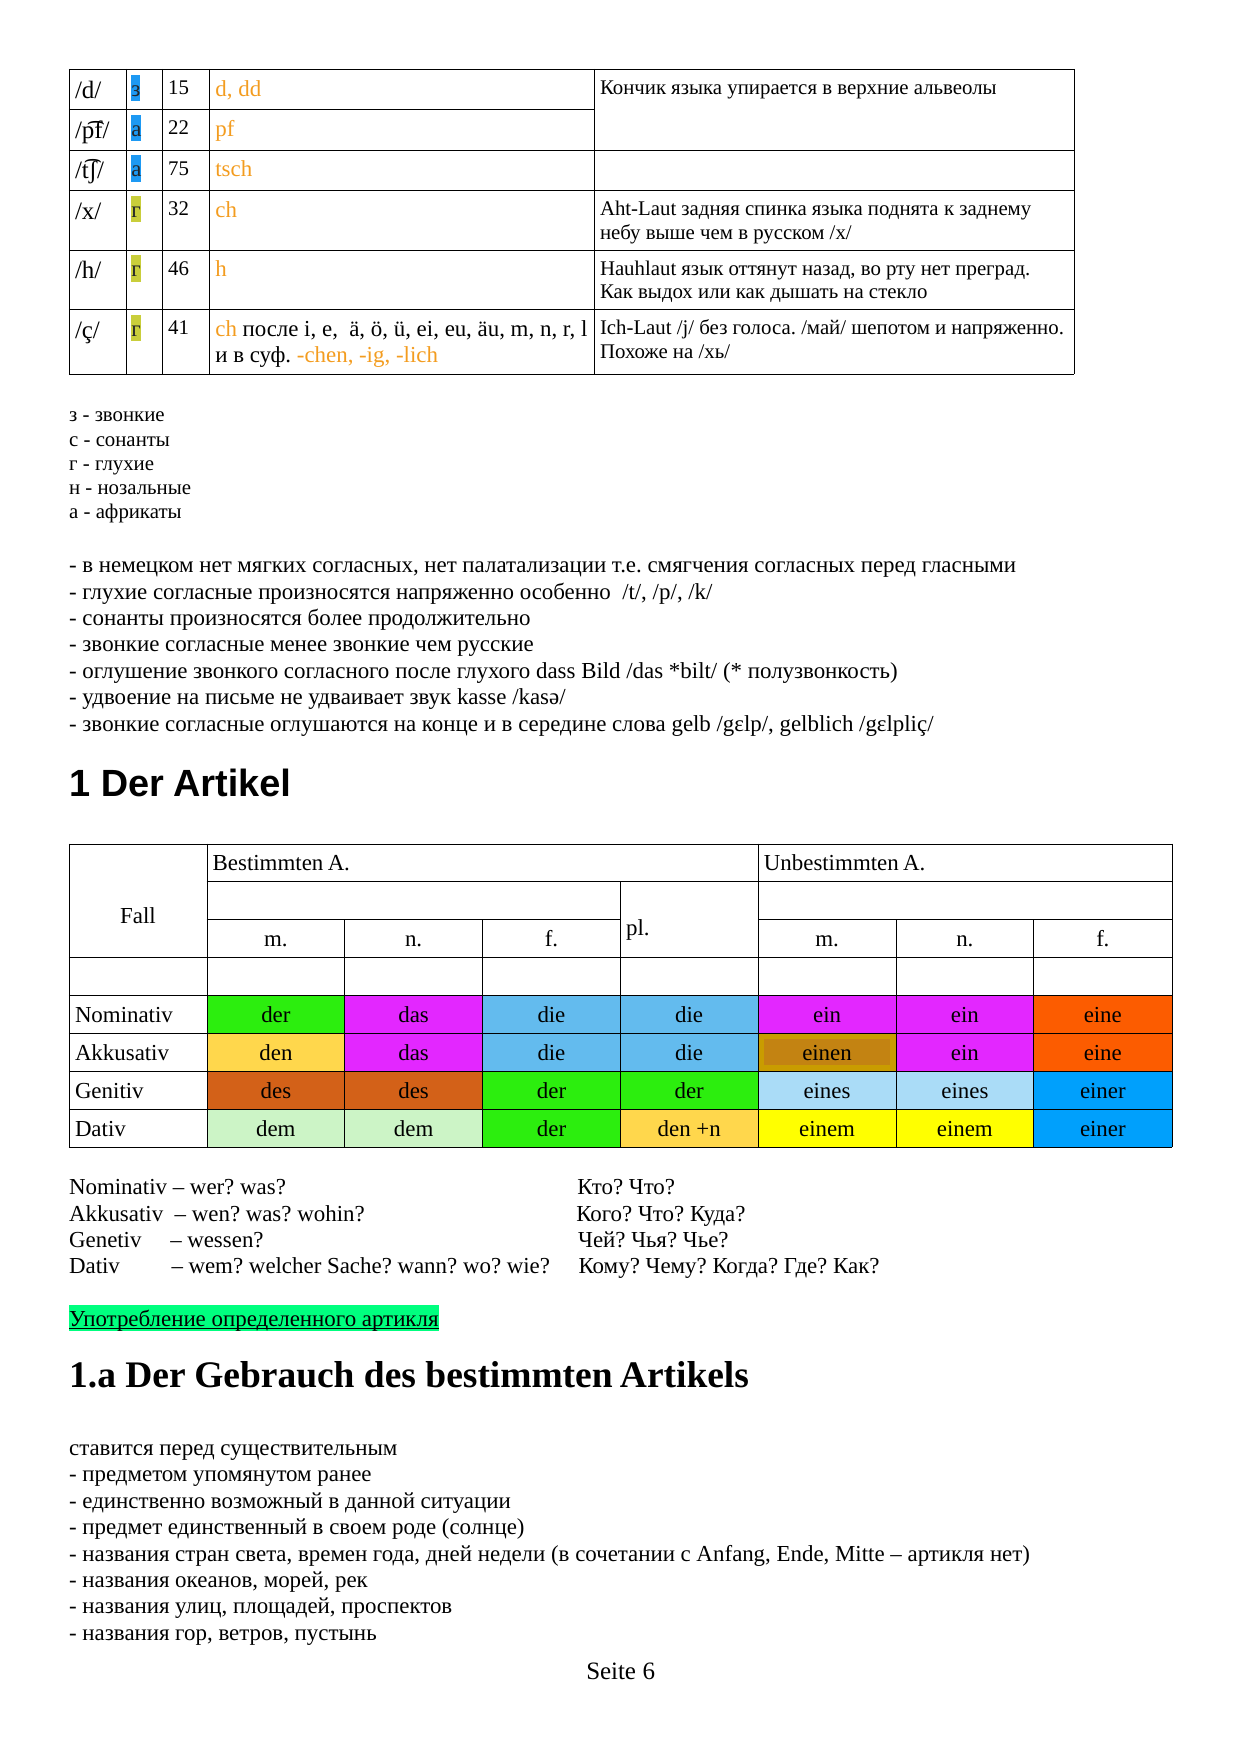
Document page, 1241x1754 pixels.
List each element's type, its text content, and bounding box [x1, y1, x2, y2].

table_cell das [345, 996, 482, 1033]
table_cell dem [345, 1110, 482, 1147]
table_cell г [127, 191, 162, 249]
text - названия океанов, морей, рек [69, 1566, 1172, 1592]
table_cell [759, 882, 1172, 919]
text - предмет единственный в своем роде (солнце) [69, 1513, 1172, 1539]
table_cell /t͡ʃ/ [70, 151, 126, 190]
table_cell der [483, 1072, 620, 1109]
table_cell [208, 958, 344, 995]
text - оглушение звонкого согласного после глухого dass Bild /das *bilt/ (* полузвонкость) [69, 657, 1172, 683]
text Употребление определенного артикля [69, 1305, 1172, 1331]
table_cell [483, 958, 620, 995]
table_cell Dativ [70, 1110, 207, 1147]
table_cell eines [759, 1072, 896, 1109]
table_cell [70, 958, 207, 995]
table_cell г [127, 251, 162, 309]
table_cell ein [897, 996, 1033, 1033]
table_cell die [483, 1034, 620, 1071]
text с - сонанты [69, 426, 1172, 451]
table_cell tsch [210, 151, 594, 190]
text - звонкие согласные оглушаются на конце и в середине слова gelb /gɛlp/, gelblich /gɛlpliç/ [69, 709, 1172, 736]
table_cell des [208, 1072, 344, 1109]
table_header з [127, 70, 162, 109]
table_cell n. [897, 920, 1033, 957]
table_cell einer [1034, 1110, 1172, 1147]
text г - глухие [69, 451, 1172, 474]
table_cell eine [1034, 996, 1172, 1033]
table_cell Genitiv [70, 1072, 207, 1109]
table_cell der [483, 1110, 620, 1147]
table_header d, dd [210, 70, 594, 109]
table_cell m. [759, 920, 896, 957]
text - названия стран света, времен года, дней недели (в сочетании с Anfang, Ende, Mitte – артикля нет) [69, 1539, 1172, 1566]
table_cell des [345, 1072, 482, 1109]
table_cell eines [897, 1072, 1033, 1109]
table_cell den [208, 1034, 344, 1071]
text Genetiv – wessen? Чей? Чья? Чье? [69, 1226, 1172, 1252]
table_cell 75 [163, 151, 209, 190]
table_header Кончик языка упирается в верхние альвеолы [595, 70, 1074, 109]
table_cell [208, 882, 620, 919]
table_cell f. [483, 920, 620, 957]
table_cell а [127, 151, 162, 190]
text - в немецком нет мягких согласных, нет палатализации т.е. смягчения согласных перед гласными [69, 551, 1172, 578]
table_cell Hauhlaut язык оттянут назад, во рту нет преград. Как выдох или как дышать на стекло [595, 251, 1074, 309]
text - сонанты произносятся более продолжительно [69, 604, 1172, 631]
text - единственно возможный в данной ситуации [69, 1487, 1172, 1513]
table_cell /p͡f/ [70, 110, 126, 149]
table_cell h [210, 251, 594, 309]
table_cell 46 [163, 251, 209, 309]
table_cell /x/ [70, 191, 126, 249]
table_cell den +n [621, 1110, 758, 1147]
table_cell pl. [621, 882, 758, 957]
table_cell dem [208, 1110, 344, 1147]
table_header 15 [163, 70, 209, 109]
text н - нозальные [69, 474, 1172, 499]
table_header Bestimmten A. [208, 845, 758, 881]
table_cell [759, 958, 896, 995]
text - названия улиц, площадей, проспектов [69, 1592, 1172, 1619]
text - глухие согласные произносятся напряженно особенно /t/, /p/, /k/ [69, 578, 1172, 604]
table_cell [595, 109, 1074, 150]
table_cell die [621, 1034, 758, 1071]
table_cell ein [897, 1034, 1033, 1071]
table_cell [345, 958, 482, 995]
table_cell Nominativ [70, 996, 207, 1033]
table_cell ch [210, 191, 594, 249]
text Nominativ – wer? was? Кто? Что? [69, 1173, 1172, 1199]
text Akkusativ – wen? was? wohin? Кого? Что? Куда? [69, 1199, 1172, 1226]
text а - африкаты [69, 499, 1172, 523]
table_cell Ich-Laut /j/ без голоса. /май/ шепотом и напряженно. Похоже на /хь/ [595, 310, 1074, 373]
text з - звонкие [69, 402, 1172, 426]
text Dativ – wem? welcher Sache? wann? wo? wie? Кому? Чему? Когда? Где? Как? [69, 1252, 1172, 1279]
table_cell einen [759, 1034, 896, 1071]
table_cell die [621, 996, 758, 1033]
table_cell 41 [163, 310, 209, 373]
table_cell [1034, 958, 1172, 995]
table_cell Akkusativ [70, 1034, 207, 1071]
table_cell /ç/ [70, 310, 126, 373]
text - названия гор, ветров, пустынь [69, 1619, 1172, 1645]
table_cell 22 [163, 110, 209, 149]
table_cell pf [210, 110, 594, 149]
table_cell der [621, 1072, 758, 1109]
subtitle 1.a Der Gebrauch des bestimmten Artikels [69, 1352, 1172, 1395]
table_cell [595, 151, 1074, 190]
table_cell а [127, 110, 162, 149]
table_cell [897, 958, 1033, 995]
table_cell die [483, 996, 620, 1033]
table_cell eine [1034, 1034, 1172, 1071]
table_cell [621, 958, 758, 995]
table_cell 32 [163, 191, 209, 249]
table_cell ch после i, e, ä, ö, ü, ei, eu, äu, m, n, r, l и в суф. -chen, -ig, -lich [210, 310, 594, 373]
table_cell г [127, 310, 162, 373]
text - звонкие согласные менее звонкие чем русские [69, 631, 1172, 657]
table_header Unbestimmten A. [759, 845, 1172, 881]
subtitle 1 Der Artikel [69, 761, 1172, 804]
table_cell f. [1034, 920, 1172, 957]
table_cell m. [208, 920, 344, 957]
table_cell Aht-Laut задняя спинка языка поднята к заднему небу выше чем в русском /х/ [595, 191, 1074, 249]
table_cell der [208, 996, 344, 1033]
table_cell einer [1034, 1072, 1172, 1109]
table_cell n. [345, 920, 482, 957]
table_cell das [345, 1034, 482, 1071]
table_cell einem [897, 1110, 1033, 1147]
table_cell /h/ [70, 251, 126, 309]
text ставится перед существительным [69, 1434, 1172, 1461]
table_header /d/ [70, 70, 126, 109]
table_cell ein [759, 996, 896, 1033]
text - предметом упомянутом ранее [69, 1461, 1172, 1487]
table_header Fall [70, 845, 207, 957]
table_cell einem [759, 1110, 896, 1147]
text - удвоение на письме не удваивает звук kasse /kasə/ [69, 683, 1172, 709]
